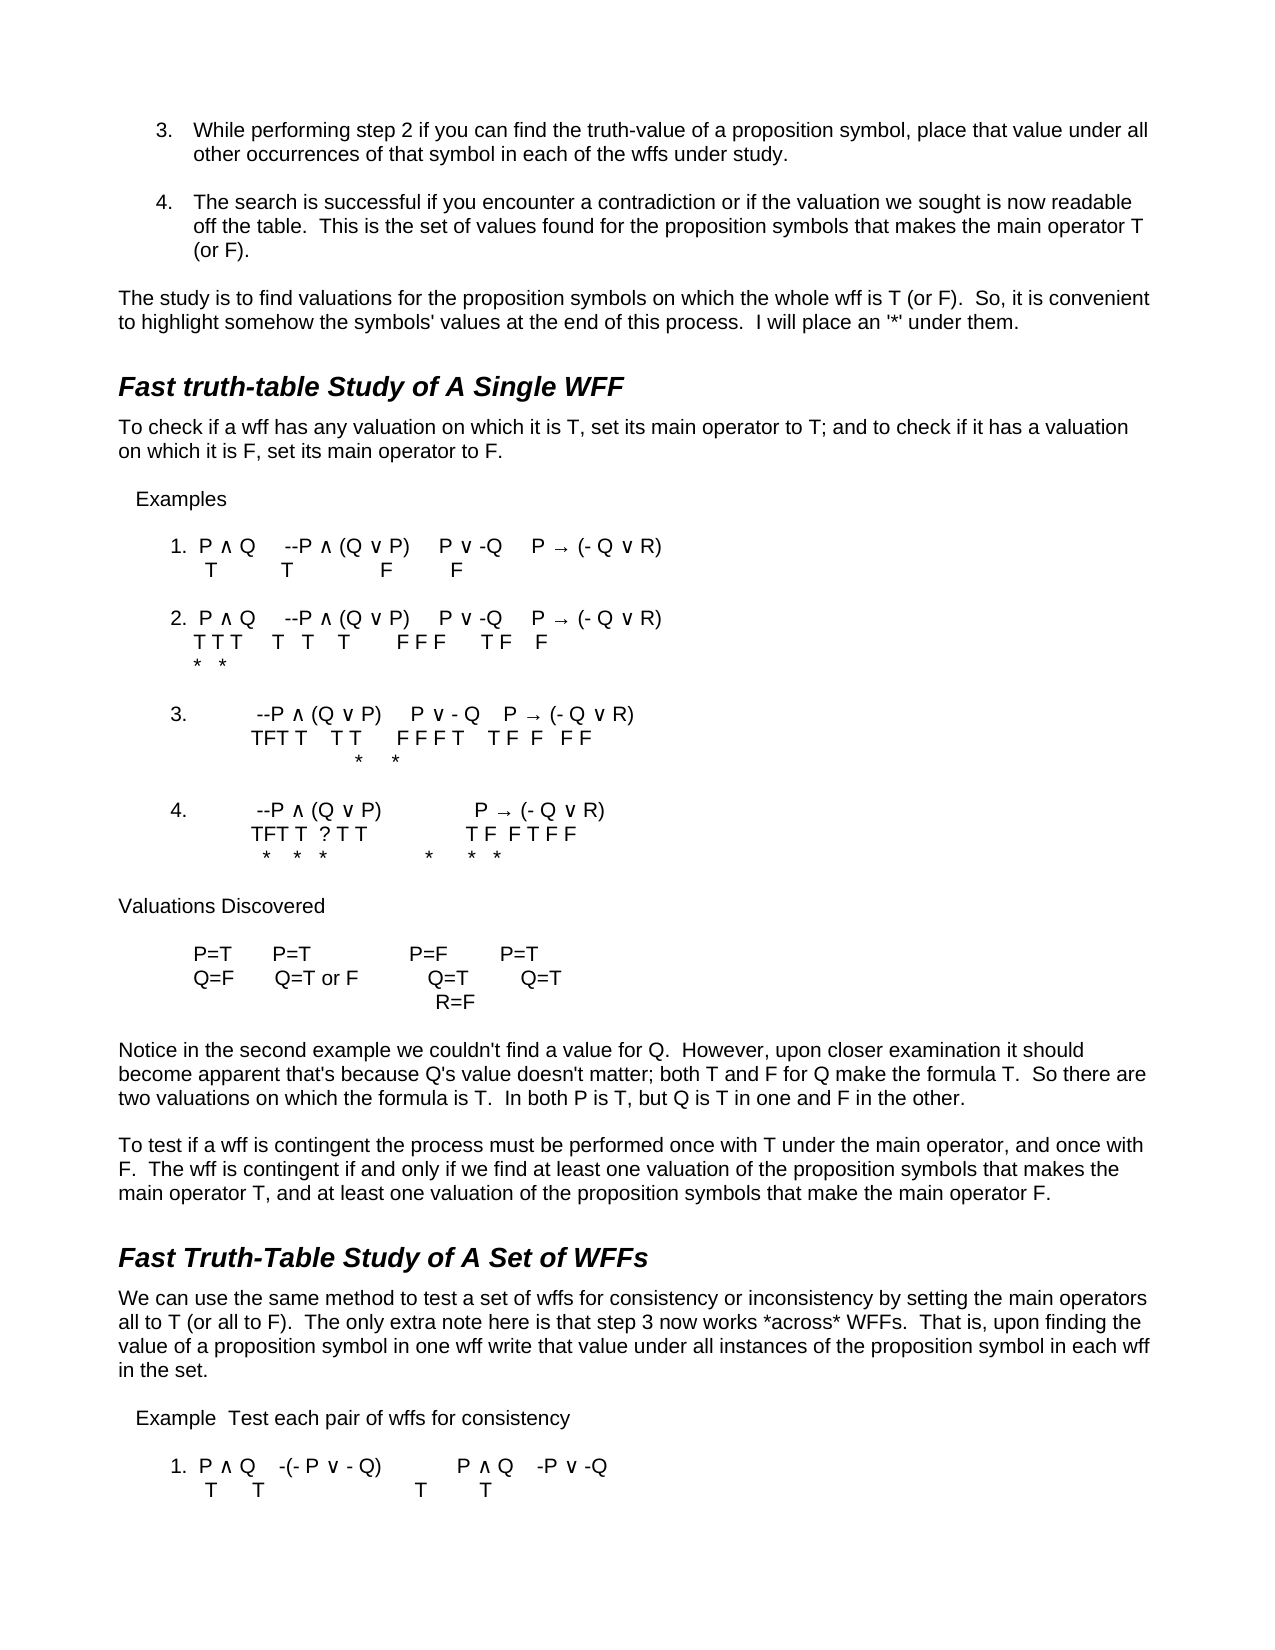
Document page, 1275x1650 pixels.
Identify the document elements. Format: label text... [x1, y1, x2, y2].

text * * * * * * [118, 846, 1157, 870]
text We can use the same method to test a set of wffs for consistency or inconsistency by setting the main operators all to T (or all to F). The only extra note here is that step 3 now works *across* WFFs. That is, upon finding the value of a proposition symbol in one wff write that value under all instances of the proposition symbol in each wff in the set. [118, 1286, 1157, 1382]
text 3. --P ∧ (Q ∨ P) P ∨ - Q P → (- Q ∨ R) [118, 702, 1157, 726]
text Q=F Q=T or F Q=T Q=T [118, 966, 1157, 989]
text Notice in the second example we couldn't find a value for Q. However, upon closer examination it should become apparent that's because Q's value doesn't matter; both T and F for Q make the formula T. So there are two valuations on which the formula is T. In both P is T, but Q is T in one and F in the other. [118, 1037, 1157, 1109]
text * * [118, 654, 1157, 678]
text T T T T [118, 1478, 1157, 1502]
text Example Test each pair of wffs for consistency [118, 1406, 1157, 1430]
text 1. P ∧ Q -(- P ∨ - Q) P ∧ Q -P ∨ -Q [118, 1454, 1157, 1478]
text * * [118, 750, 1157, 774]
subtitle Fast truth-table Study of A Single WFF [118, 370, 1157, 402]
text T T T T T T F F F T F F [118, 630, 1157, 654]
text 2. P ∧ Q --P ∧ (Q ∨ P) P ∨ -Q P → (- Q ∨ R) [118, 606, 1157, 630]
text Valuations Discovered [118, 894, 1157, 918]
text To test if a wff is contingent the process must be performed once with T under the main operator, and once with F. The wff is contingent if and only if we find at least one valuation of the proposition symbols that makes the main operator T, and at least one valuation of the proposition symbols that make the main operator F. [118, 1133, 1157, 1205]
text 1. P ∧ Q --P ∧ (Q ∨ P) P ∨ -Q P → (- Q ∨ R) [118, 534, 1157, 558]
subtitle Fast Truth-Table Study of A Set of WFFs [118, 1242, 1157, 1273]
text R=F [118, 989, 1157, 1013]
text P=T P=T P=F P=T [118, 942, 1157, 966]
text Examples [118, 486, 1157, 510]
text 4. --P ∧ (Q ∨ P) P → (- Q ∨ R) [118, 798, 1157, 822]
text TFT T ? T T T F F T F F [118, 822, 1157, 846]
text To check if a wff has any valuation on which it is T, set its main operator to T; and to check if it has a valuation on which it is F, set its main operator to F. [118, 414, 1157, 462]
text T T F F [118, 558, 1157, 582]
text The study is to find valuations for the proposition symbols on which the whole wff is T (or F). So, it is convenient to highlight somehow the symbols' values at the end of this process. I will place an '*' under them. [118, 286, 1157, 334]
list While performing step 2 if you can find the truth-value of a proposition symbol, place that value under all other occurrences of that symbol in each of the wffs under study. [156, 118, 1157, 190]
list The search is successful if you encounter a contradiction or if the valuation we sought is now readable off the table. This is the set of values found for the proposition symbols that makes the main operator T (or F). [156, 190, 1157, 262]
text TFT T T T F F F T T F F F F [118, 726, 1157, 750]
